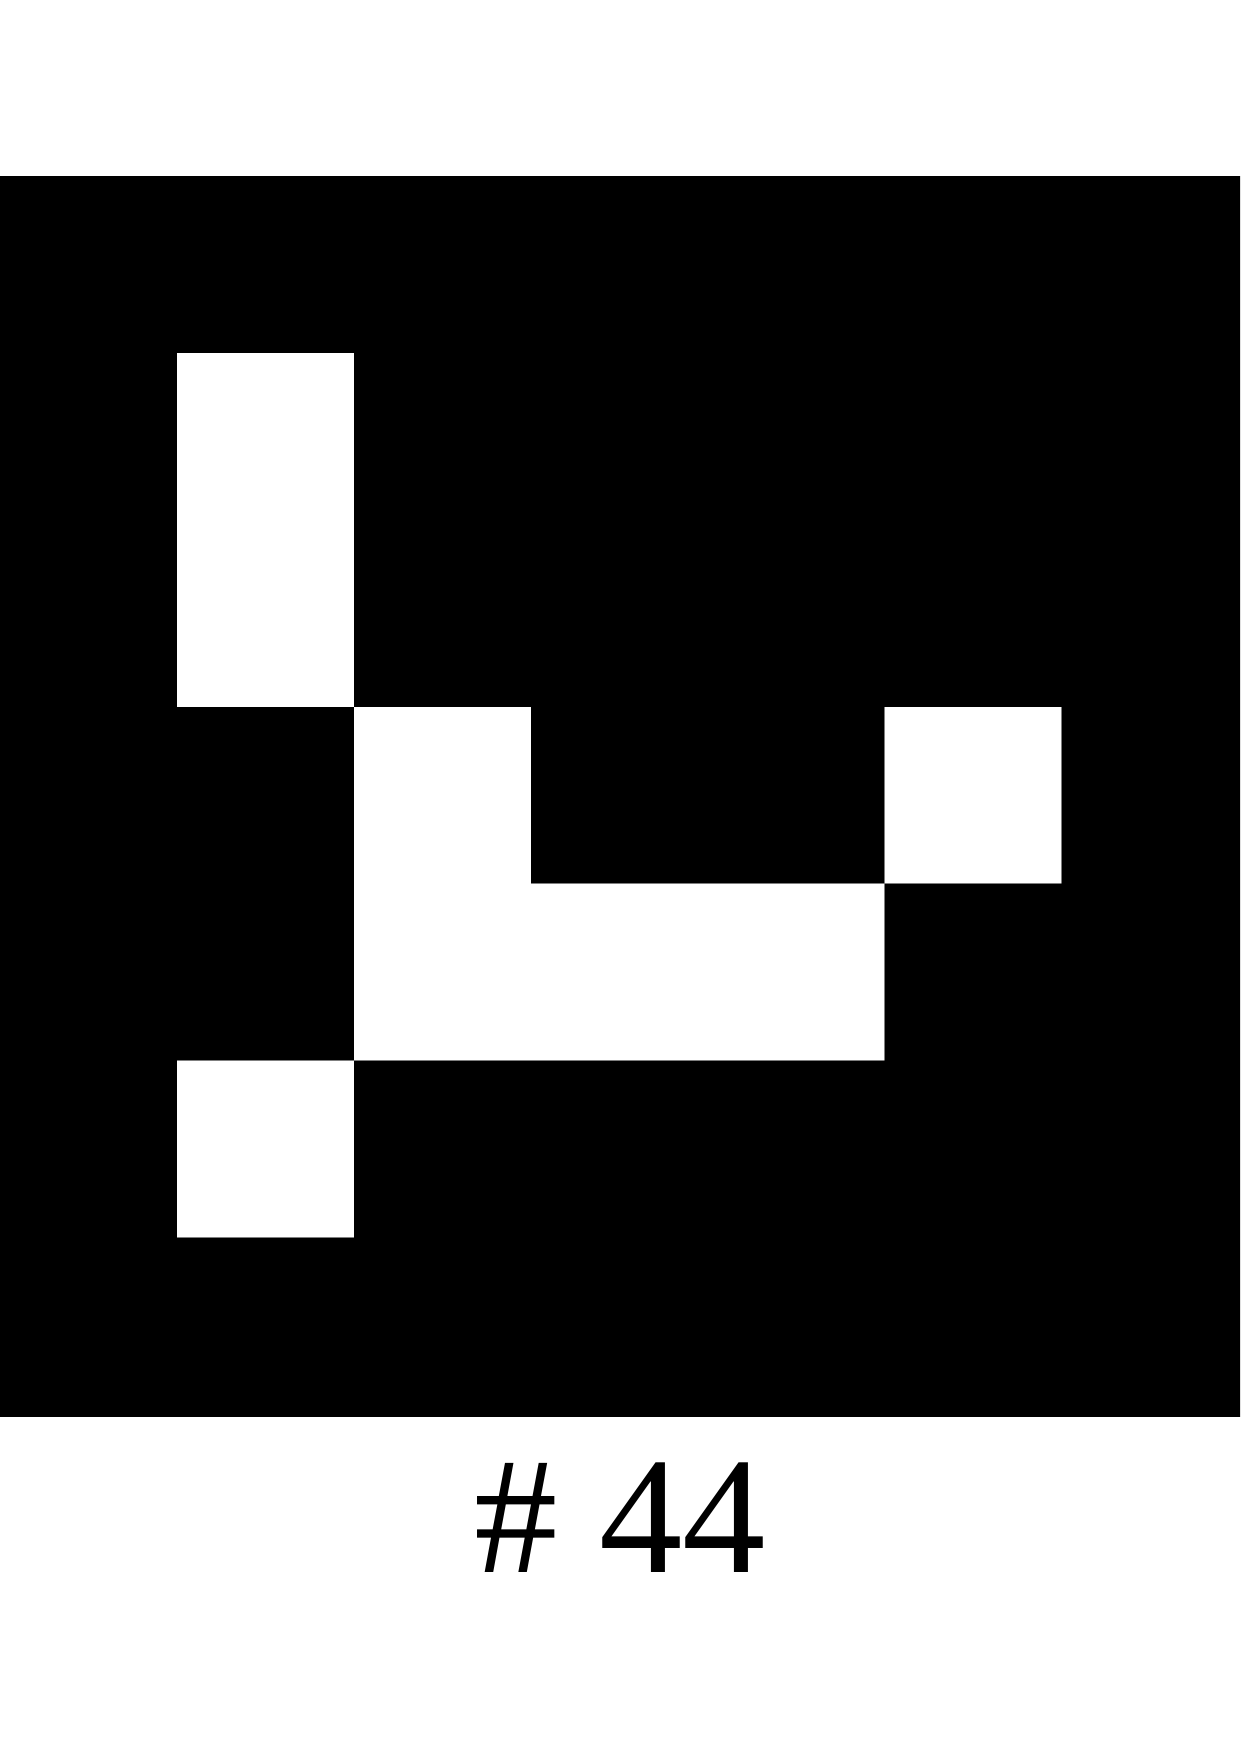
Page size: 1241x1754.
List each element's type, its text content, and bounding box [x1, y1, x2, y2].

text # 44 [118, 1417, 1122, 1608]
picture [0, 176, 1241, 1417]
